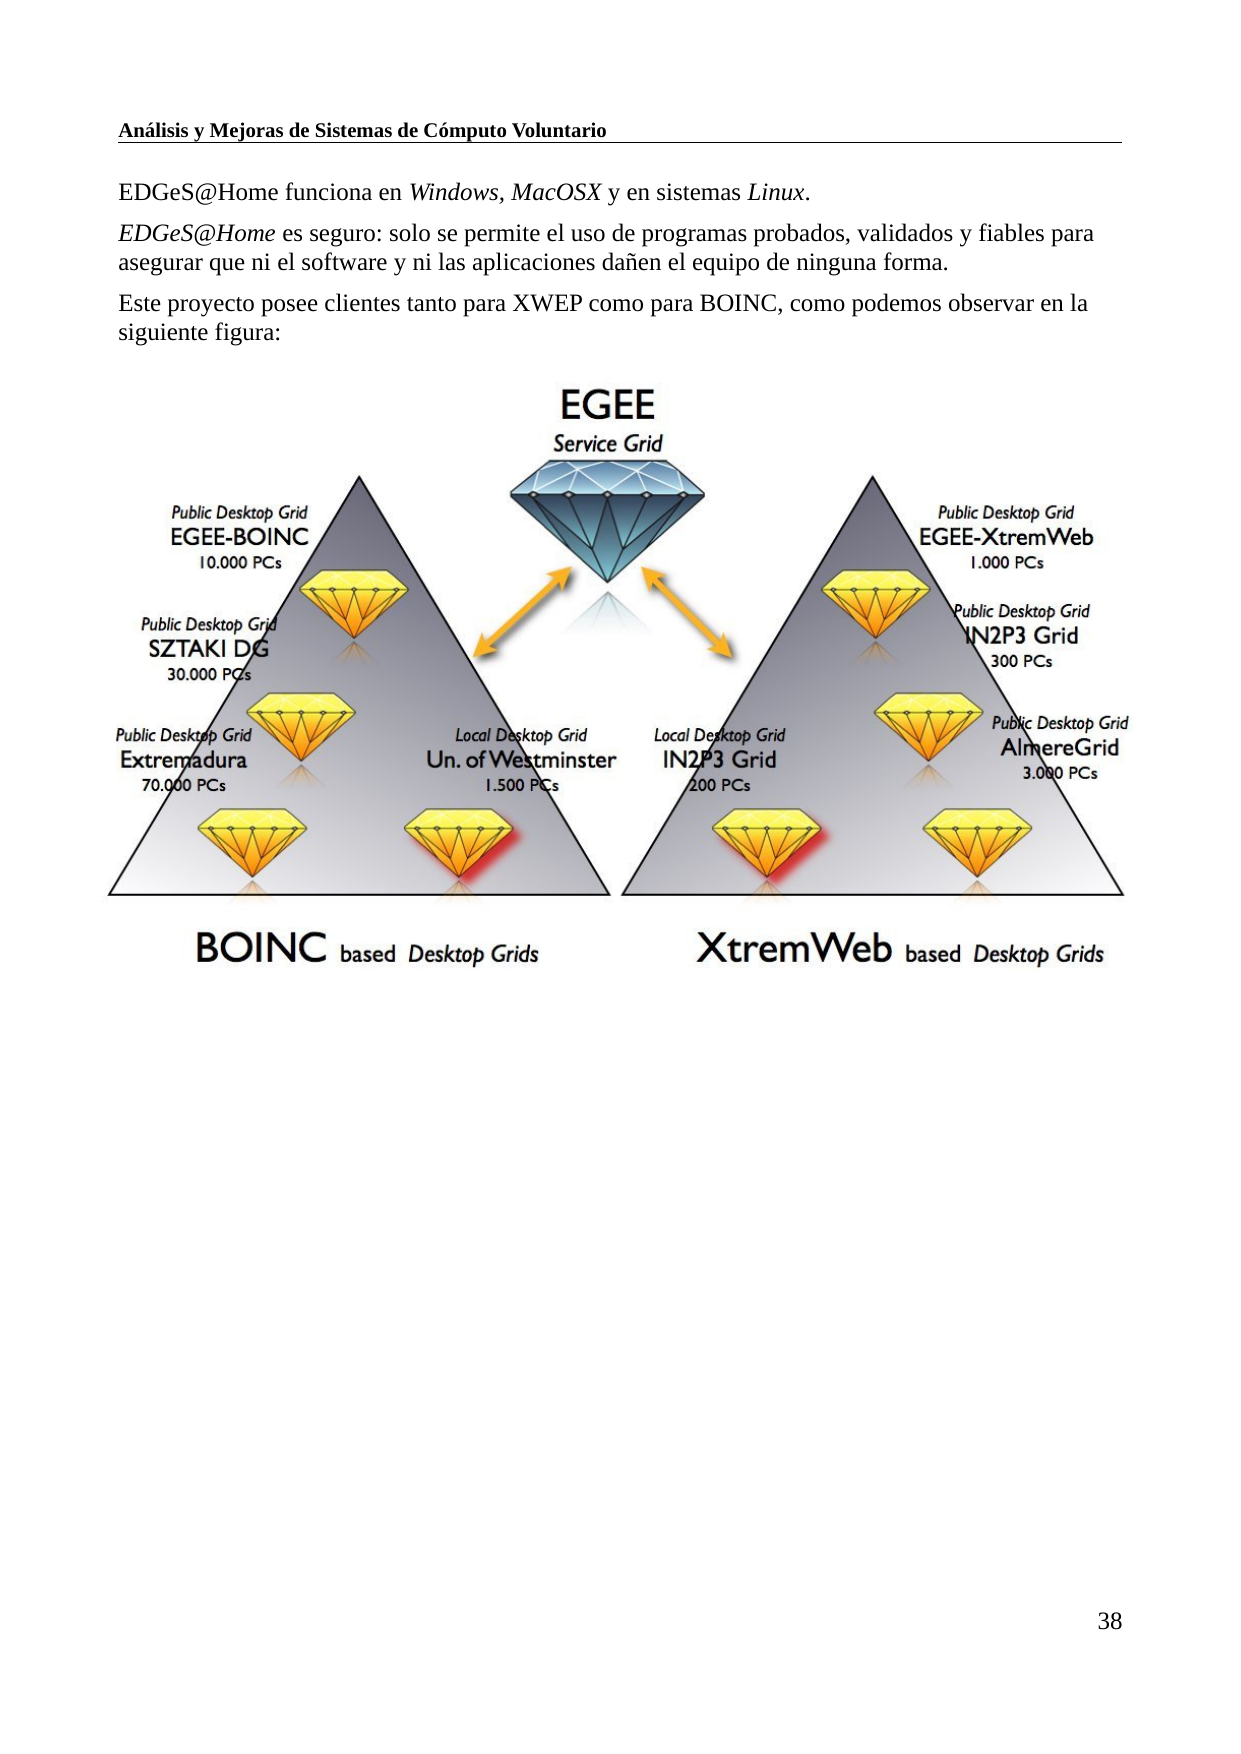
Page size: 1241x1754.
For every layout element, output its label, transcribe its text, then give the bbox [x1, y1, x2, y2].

text Este proyecto posee clientes tanto para XWEP como para BOINC, como podemos observar en la siguiente figura: [118, 288, 1122, 346]
text EDGeS@Home es seguro: solo se permite el uso de programas probados, validados y fiables para asegurar que ni el software y ni las aplicaciones dañen el equipo de ninguna forma. [118, 218, 1122, 276]
picture [100, 358, 1140, 971]
text EDGeS@Home funciona en Windows, MacOSX y en sistemas Linux. [118, 177, 1122, 206]
